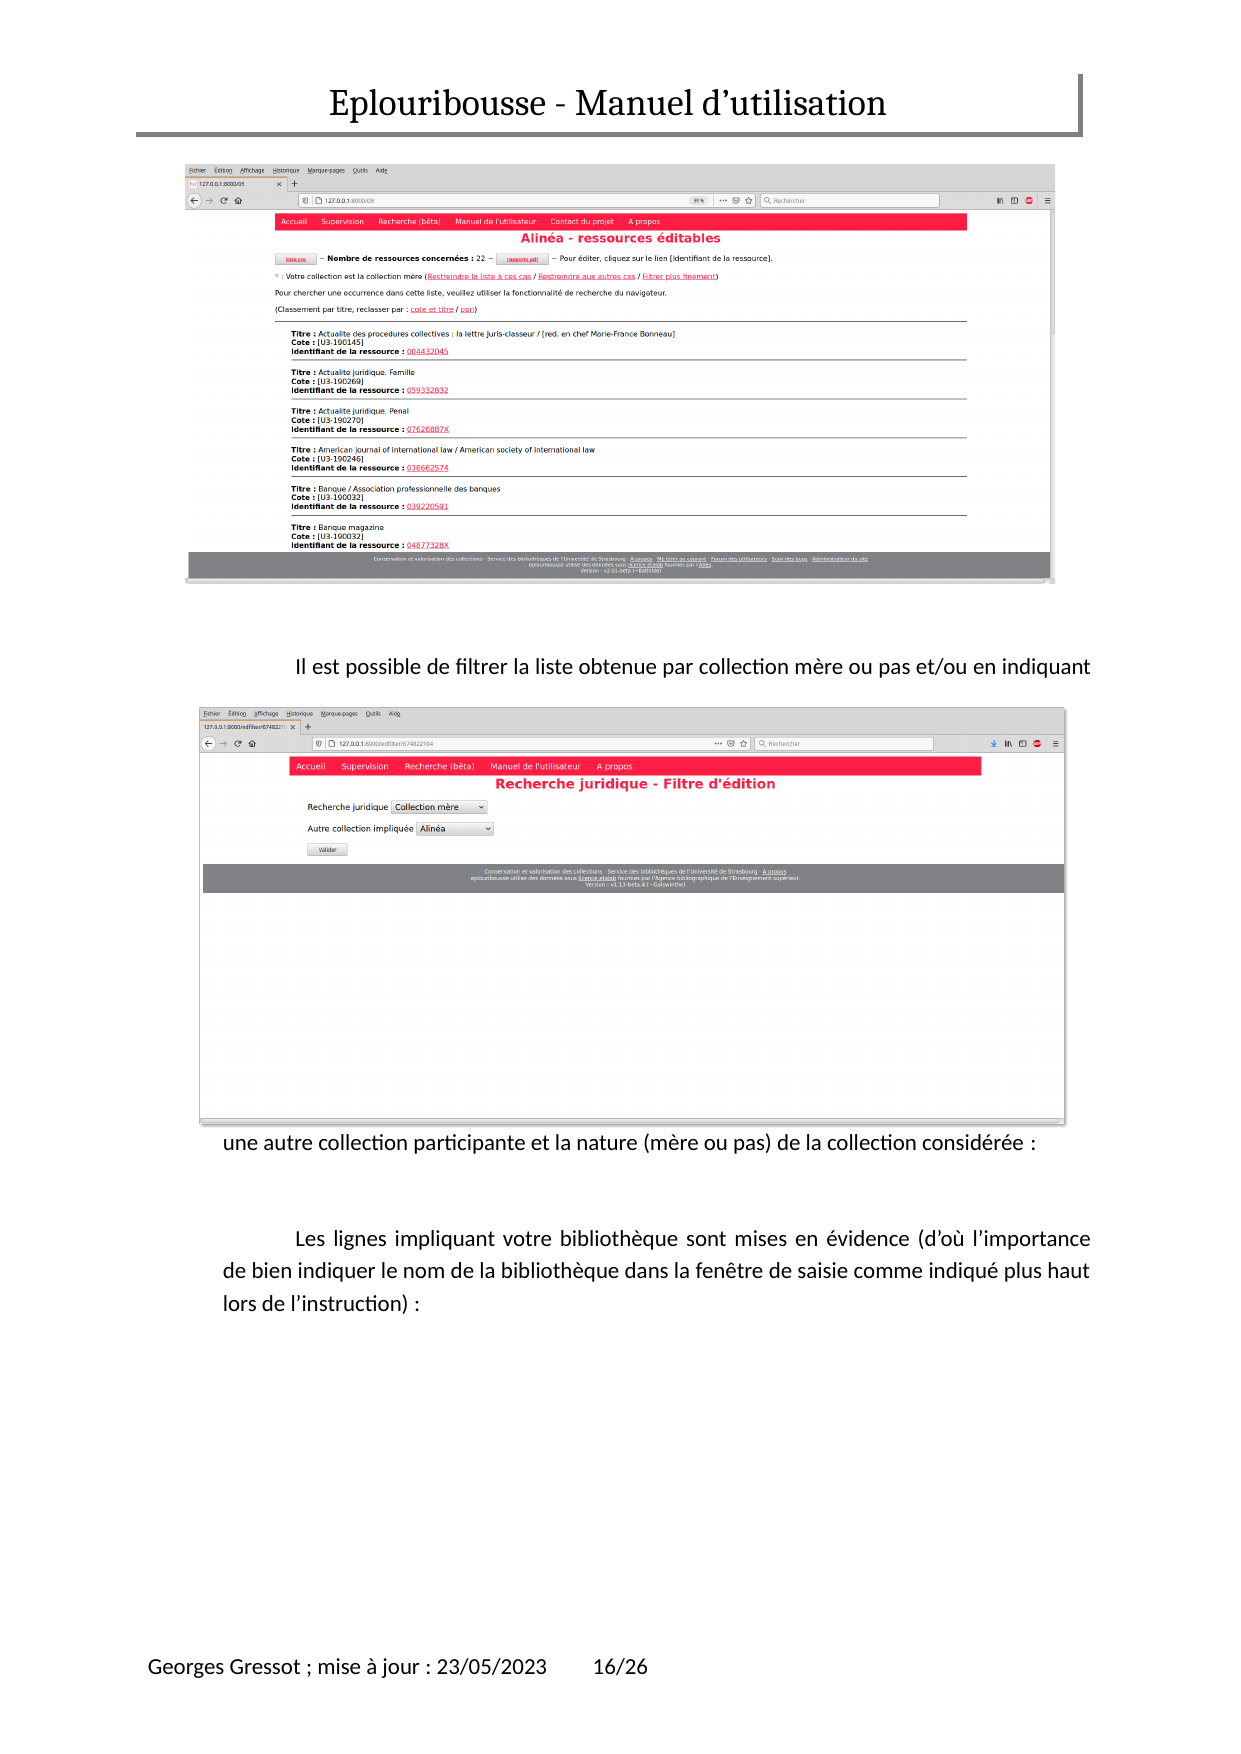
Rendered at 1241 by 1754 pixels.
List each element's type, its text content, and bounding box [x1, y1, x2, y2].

list Il est possible de filtrer la liste obtenue par collection mère ou pas et/ou en indiquant une autre collection participante et la nature (mère ou pas) de la collection considérée : [223, 652, 1093, 1156]
list Les lignes impliquant votre bibliothèque sont mises en évidence (d’où l’importance de bien indiquer le nom de la bibliothèque dans la fenêtre de saisie comme indiqué plus haut lors de l’instruction) : [223, 1224, 1093, 1317]
picture [185, 164, 1055, 584]
picture [197, 706, 1068, 1128]
